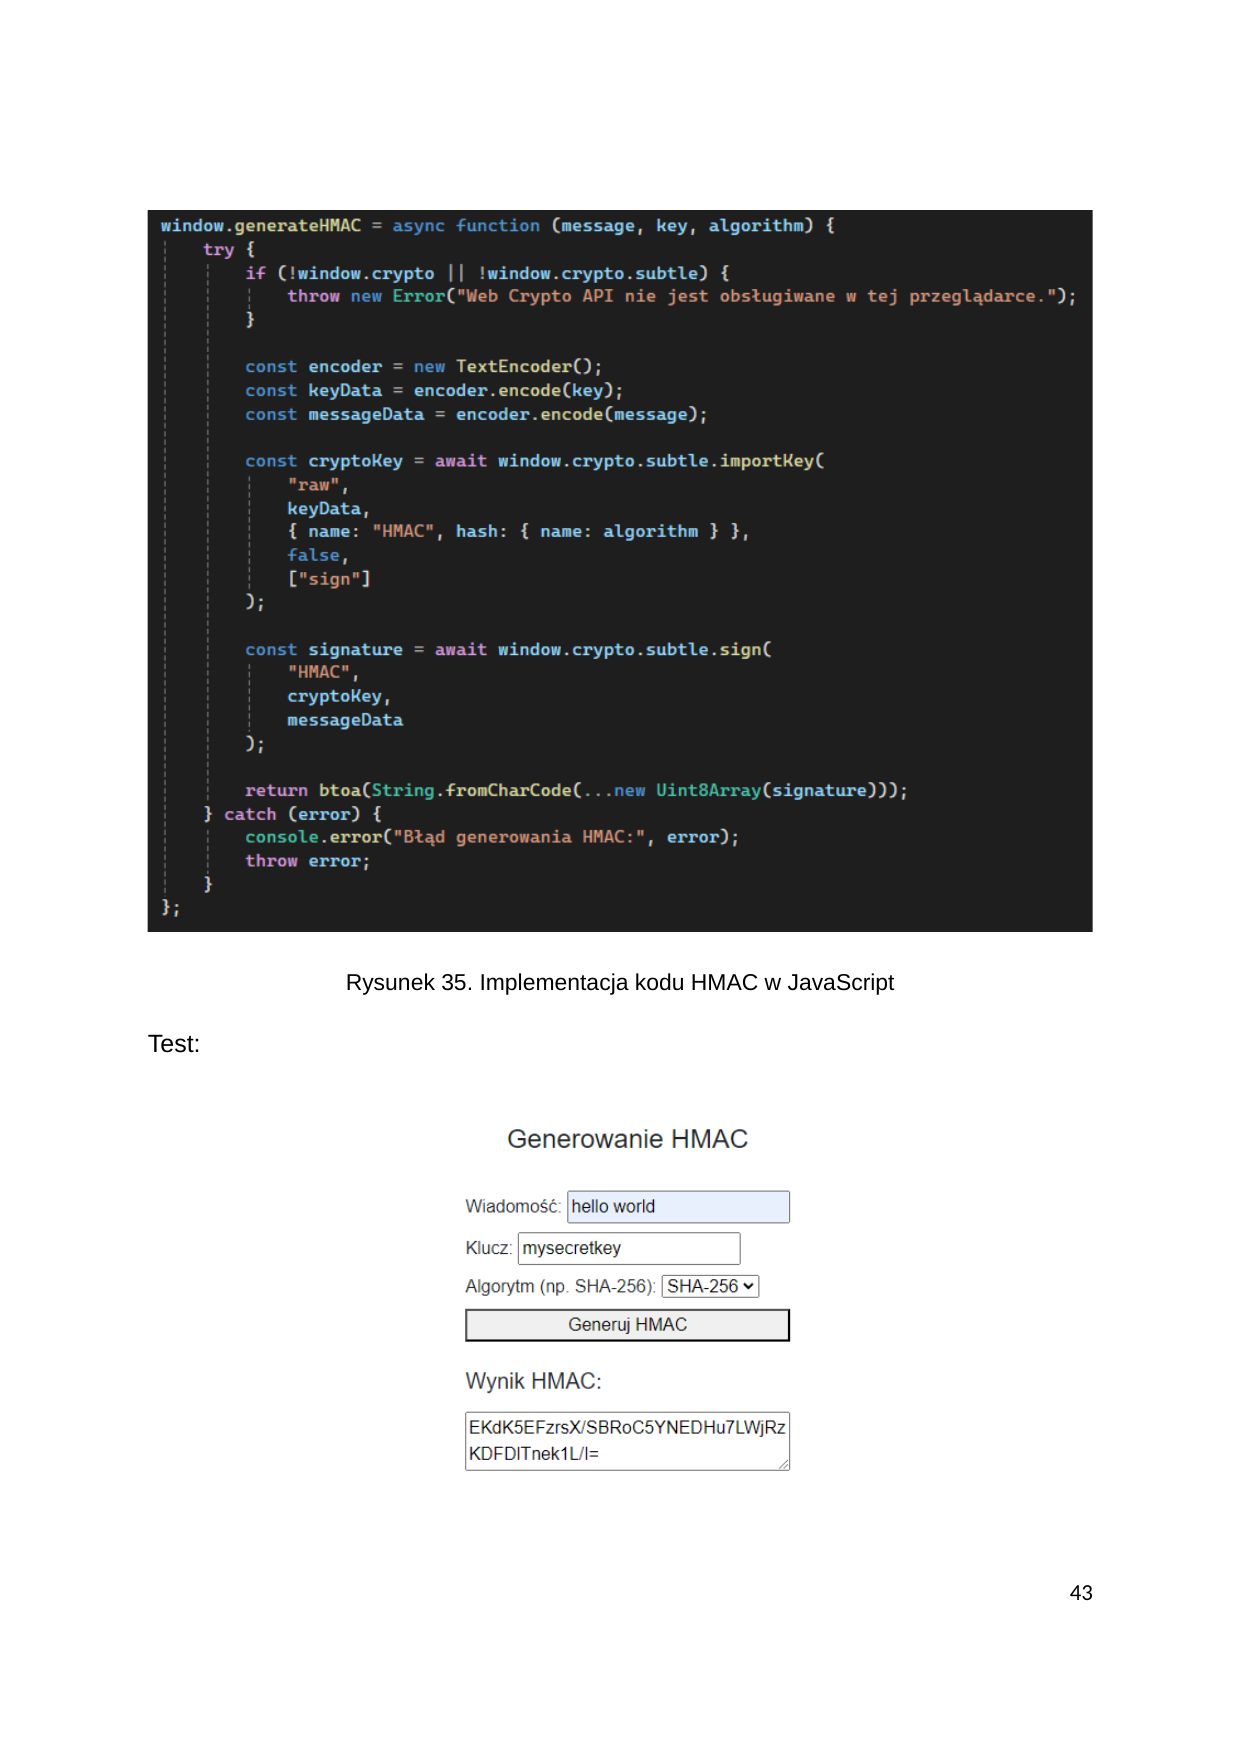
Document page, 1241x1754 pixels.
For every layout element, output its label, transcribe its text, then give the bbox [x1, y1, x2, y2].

picture [396, 1091, 844, 1507]
picture [147, 210, 1093, 932]
text Test: [148, 1029, 1093, 1057]
text Rysunek 35. Implementacja kodu HMAC w JavaScript [148, 932, 1093, 995]
